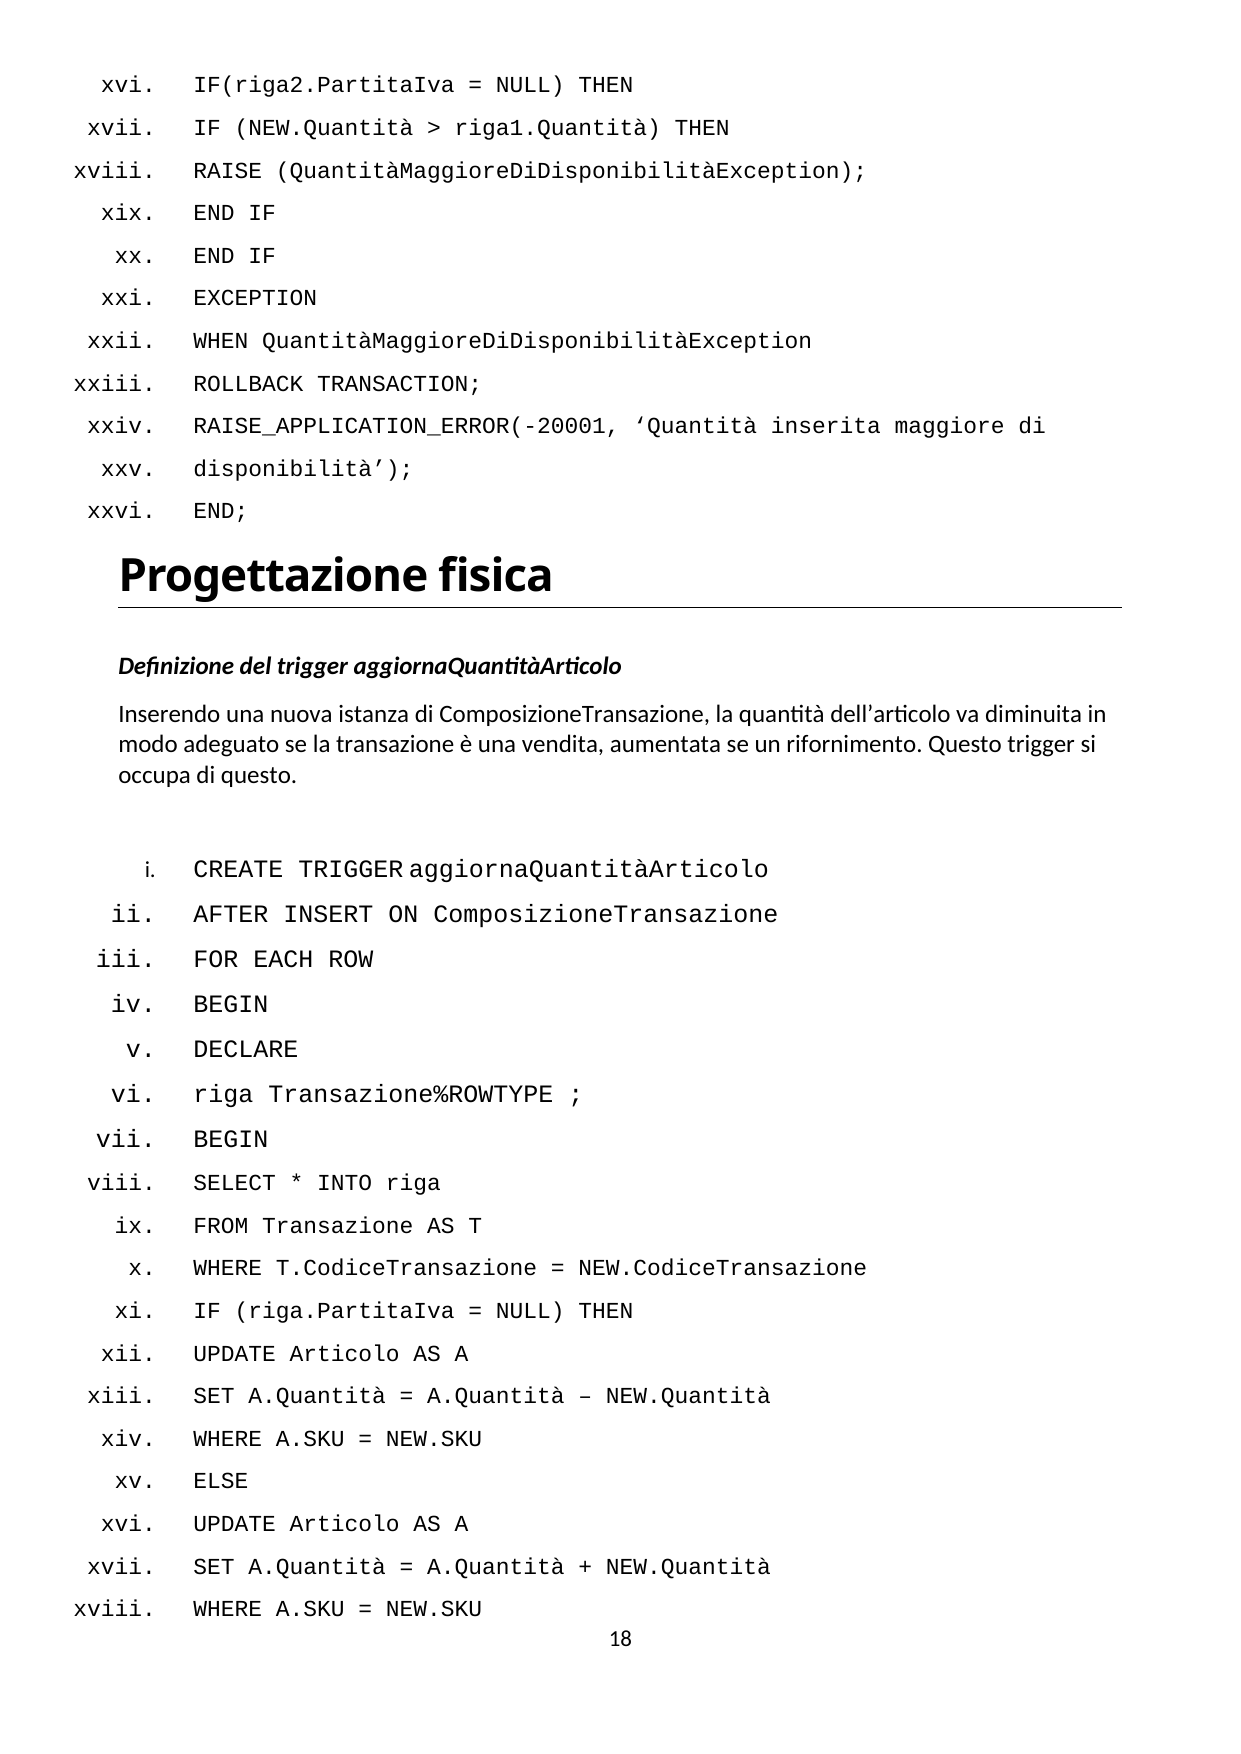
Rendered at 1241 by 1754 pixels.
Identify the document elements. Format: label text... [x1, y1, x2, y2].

list RAISE (QuantitàMaggioreDiDisponibilitàException); [156, 159, 1122, 185]
list DECLARE [156, 1037, 1122, 1065]
list RAISE_APPLICATION_ERROR(-20001, ‘Quantità inserita maggiore di [156, 414, 1122, 441]
list WHERE T.CodiceTransazione = NEW.CodiceTransazione [156, 1257, 1122, 1283]
list IF(riga2.PartitaIva = NULL) THEN [156, 74, 1122, 100]
list END IF [156, 244, 1122, 270]
list riga Transazione%ROWTYPE ; [156, 1082, 1122, 1110]
text Inserendo una nuova istanza di ComposizioneTransazione, la quantità dell’articolo va diminuita in modo adeguato se la transazione è una vendita, aumentata se un rifornimento. Questo trigger si occupa di questo. [118, 698, 1122, 789]
list FROM Transazione AS T [156, 1214, 1122, 1240]
list UPDATE Articolo AS A [156, 1342, 1122, 1368]
list END; [156, 500, 1122, 526]
list IF (riga.PartitaIva = NULL) THEN [156, 1299, 1122, 1325]
title Progettazione fisica [118, 542, 1122, 607]
list FOR EACH ROW [156, 947, 1122, 975]
list WHERE A.SKU = NEW.SKU [156, 1598, 1122, 1623]
list AFTER INSERT ON ComposizioneTransazione [156, 902, 1122, 930]
list UPDATE Articolo AS A [156, 1512, 1122, 1538]
list WHEN QuantitàMaggioreDiDisponibilitàException [156, 329, 1122, 355]
text Definizione del trigger aggiornaQuantitàArticolo [118, 651, 1122, 681]
list SET A.Quantità = A.Quantità – NEW.Quantità [156, 1384, 1122, 1411]
list WHERE A.SKU = NEW.SKU [156, 1427, 1122, 1453]
list BEGIN [156, 1127, 1122, 1155]
list IF (NEW.Quantità > riga1.Quantità) THEN [156, 116, 1122, 142]
list END IF [156, 202, 1122, 227]
list disponibilità’); [156, 457, 1122, 483]
list BEGIN [156, 992, 1122, 1020]
list ELSE [156, 1470, 1122, 1496]
list CREATE TRIGGER aggiornaQuantitàArticolo [156, 853, 1122, 885]
list EXCEPTION [156, 287, 1122, 313]
list SET A.Quantità = A.Quantità + NEW.Quantità [156, 1555, 1122, 1581]
list ROLLBACK TRANSACTION; [156, 372, 1122, 398]
list SELECT * INTO riga [156, 1172, 1122, 1197]
